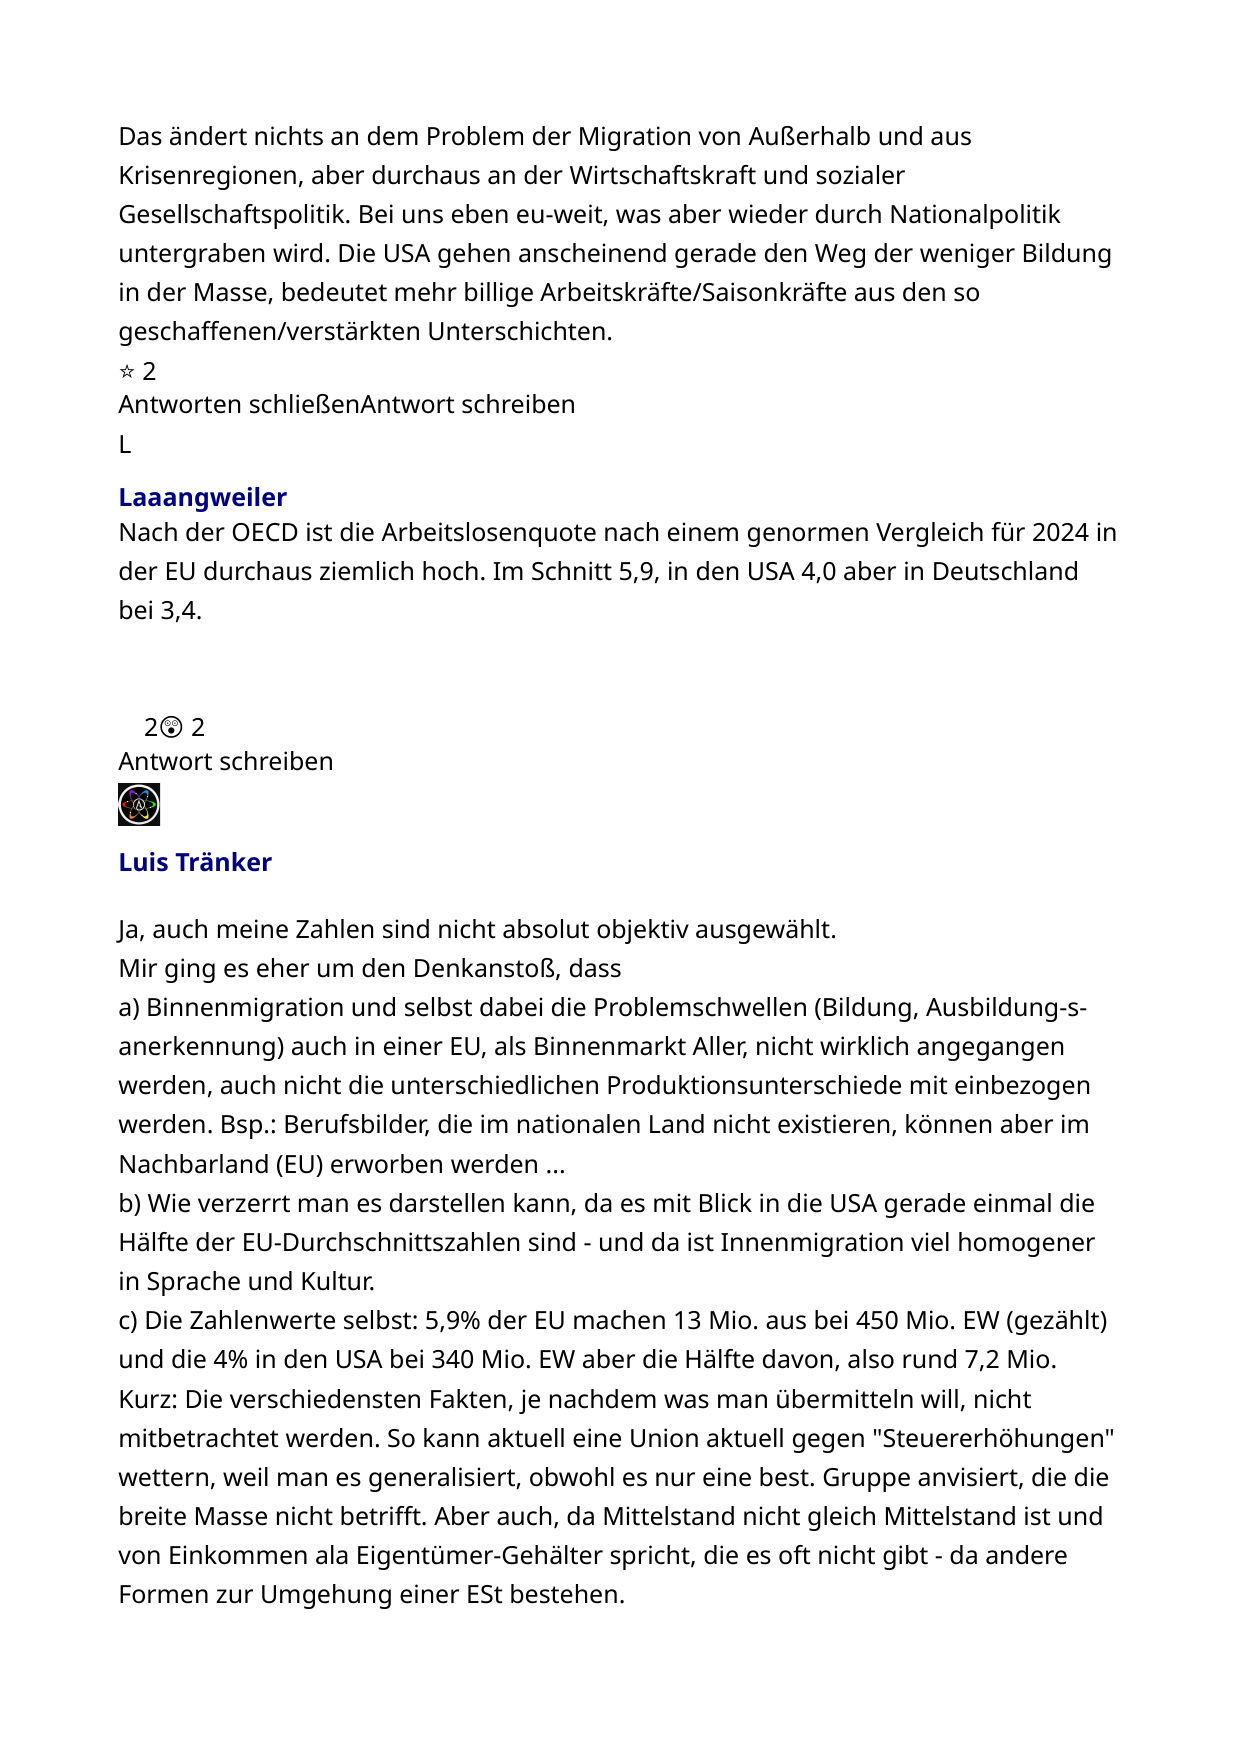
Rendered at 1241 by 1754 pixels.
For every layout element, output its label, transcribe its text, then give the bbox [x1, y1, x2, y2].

text c) Die Zahlenwerte selbst: 5,9% der EU machen 13 Mio. aus bei 450 Mio. EW (gezählt) und die 4% in den USA bei 340 Mio. EW aber die Hälfte davon, also rund 7,2 Mio. [118, 1303, 1122, 1376]
text ⭐️ 2 [118, 353, 1122, 387]
text Antworten schließenAntwort schreiben [118, 387, 1122, 421]
text 🤨 2😲 2 [118, 710, 1122, 744]
text a) Binnenmigration und selbst dabei die Problemschwellen (Bildung, Ausbildung-s-anerkennung) auch in einer EU, als Binnenmarkt Aller, nicht wirklich angegangen werden, auch nicht die unterschiedlichen Produktionsunterschiede mit einbezogen werden. Bsp.: Berufsbilder, die im nationalen Land nicht existieren, können aber im Nachbarland (EU) erworben werden ... [118, 990, 1122, 1180]
text Mir ging es eher um den Denkanstoß, dass [118, 951, 1122, 984]
text Nach der OECD ist die Arbeitslosenquote nach einem genormen Vergleich für 2024 in der EU durchaus ziemlich hoch. Im Schnitt 5,9, in den USA 4,0 aber in Deutschland bei 3,4. [118, 514, 1122, 627]
text Antwort schreiben [118, 744, 1122, 778]
text Ja, auch meine Zahlen sind nicht absolut objektiv ausgewählt. [118, 911, 1122, 945]
text https://www.oecd.org/en/data/indicators/unemployment-rate.html?oecdcontrol-59006032fa-var1=EU27_2020%7CDEU%7CUSA [118, 632, 1122, 705]
subtitle Luis Tränker [118, 844, 1122, 878]
text b) Wie verzerrt man es darstellen kann, da es mit Blick in die USA gerade einmal die Hälfte der EU-Durchschnittszahlen sind - und da ist Innenmigration viel homogener in Sprache und Kultur. [118, 1186, 1122, 1298]
subtitle Laaangweiler [118, 480, 1122, 514]
text Das ändert nichts an dem Problem der Migration von Außerhalb und aus Krisenregionen, aber durchaus an der Wirtschaftskraft und sozialer Gesellschaftspolitik. Bei uns eben eu-weit, was aber wieder durch Nationalpolitik untergraben wird. Die USA gehen anscheinend gerade den Weg der weniger Bildung in der Masse, bedeutet mehr billige Arbeitskräfte/Saisonkräfte aus den so geschaffenen/verstärkten Unterschichten. [118, 118, 1122, 348]
text Kurz: Die verschiedensten Fakten, je nachdem was man übermitteln will, nicht mitbetrachtet werden. So kann aktuell eine Union aktuell gegen "Steuererhöhungen" wettern, weil man es generalisiert, obwohl es nur eine best. Gruppe anvisiert, die die breite Masse nicht betrifft. Aber auch, da Mittelstand nicht gleich Mittelstand ist und von Einkommen ala Eigentümer-Gehälter spricht, die es oft nicht gibt - da andere Formen zur Umgehung einer ESt bestehen. [118, 1381, 1122, 1611]
text L [118, 426, 1122, 460]
picture [118, 783, 161, 826]
